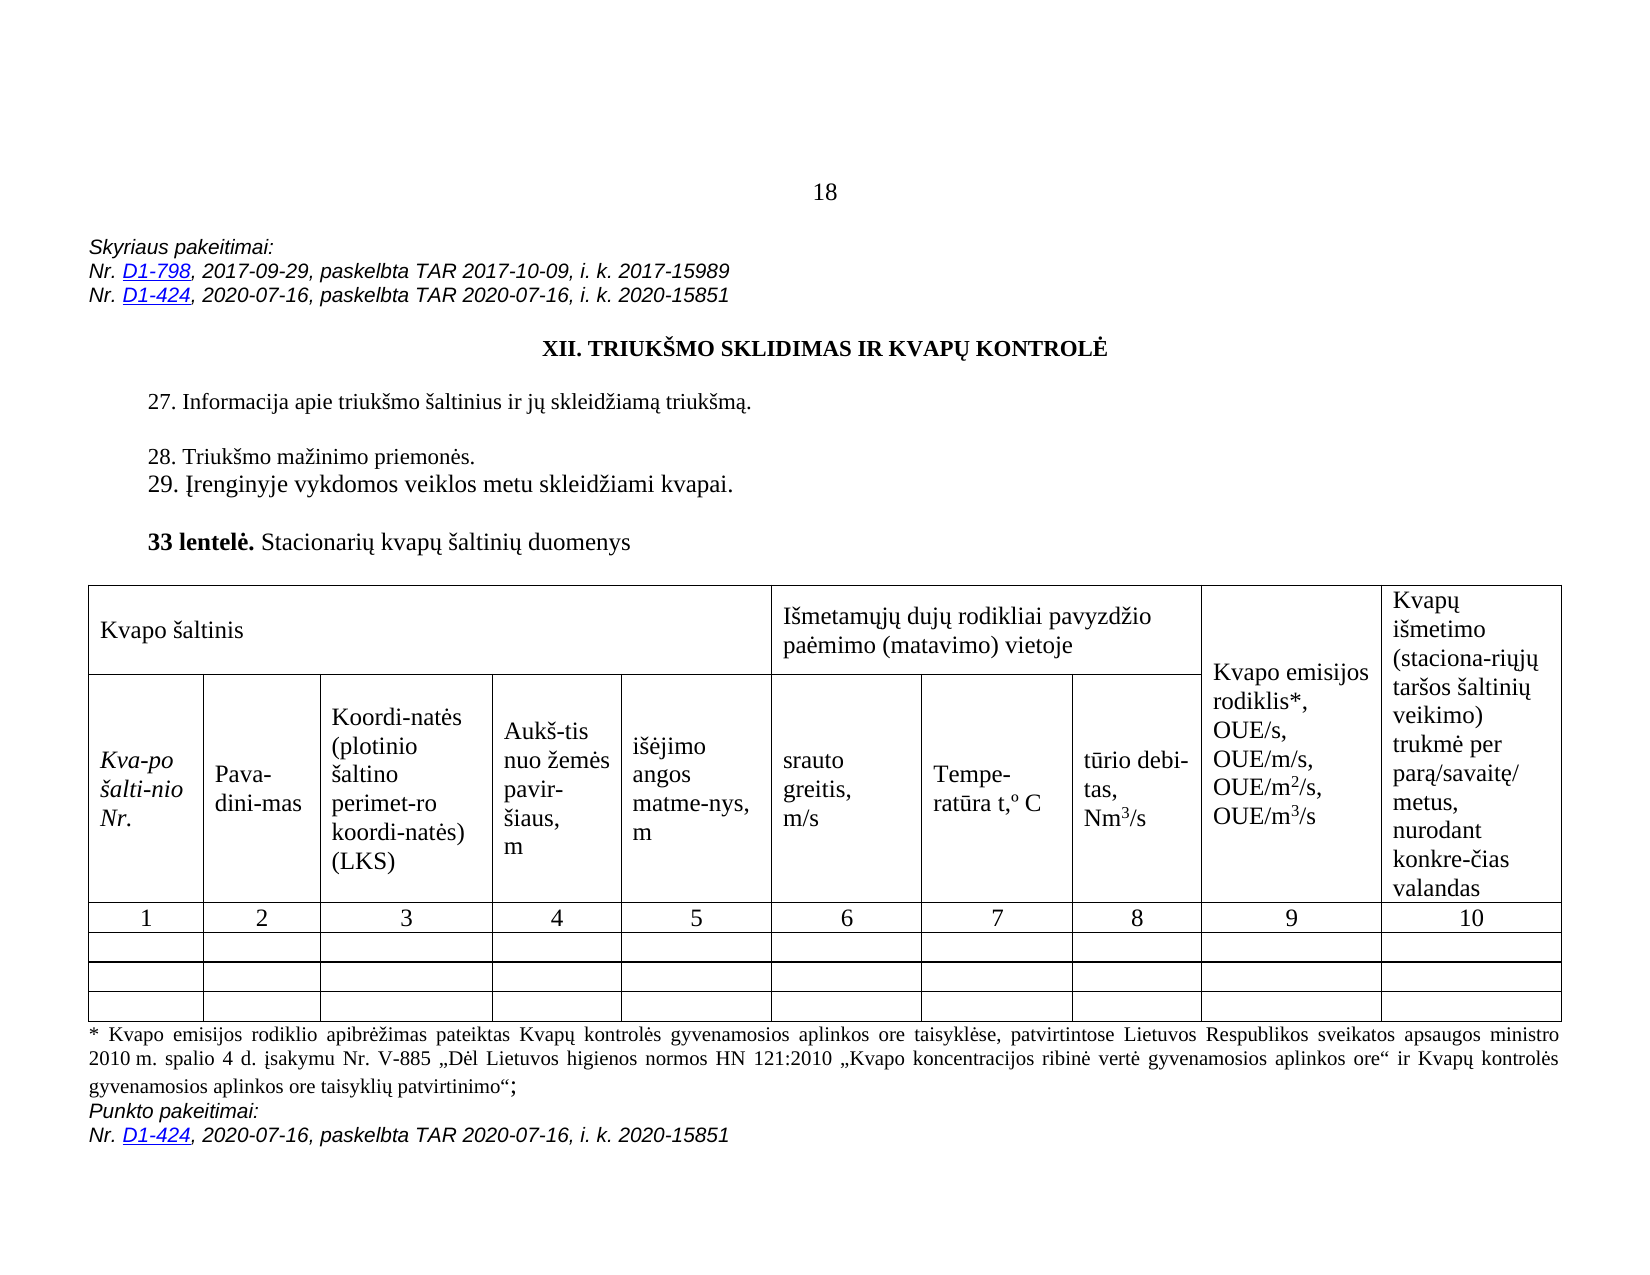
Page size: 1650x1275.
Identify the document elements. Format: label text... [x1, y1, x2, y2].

table_cell 2 [204, 903, 320, 932]
table_cell 8 [1073, 903, 1201, 932]
table_cell [922, 933, 1072, 961]
table_header Išmetamųjų dujų rodikliai pavyzdžio paėmimo (matavimo) vietoje [772, 586, 1201, 674]
table_cell [622, 992, 771, 1021]
text 28. Triukšmo mažinimo priemonės. [89, 443, 1561, 469]
table_cell [622, 963, 771, 991]
table_cell [1202, 963, 1381, 991]
table_cell išėjimo angos matme-nys, m [622, 675, 771, 902]
text 29. Įrenginyje vykdomos veiklos metu skleidžiami kvapai. [89, 469, 1561, 498]
table_cell srauto greitis, m/s [772, 675, 921, 902]
table_cell 3 [321, 903, 492, 932]
table_cell [321, 992, 492, 1021]
table_cell [772, 992, 921, 1021]
text Nr. D1-424, 2020-07-16, paskelbta TAR 2020-07-16, i. k. 2020-15851 [89, 1123, 1561, 1147]
table_cell [1382, 963, 1561, 991]
table_cell [922, 963, 1072, 991]
table_header Kvapo emisijos rodiklis*, OUE/s, OUE/m/s, OUE/m2/s, OUE/m3/s [1202, 586, 1381, 902]
table_cell 6 [772, 903, 921, 932]
text XII. TRIUKŠMO SKLIDIMAS IR KVAPŲ KONTROLĖ [89, 335, 1561, 362]
table_header Kvapo šaltinis [89, 586, 771, 674]
table_cell [493, 933, 621, 961]
text Skyriaus pakeitimai: [89, 235, 1561, 259]
table_cell 4 [493, 903, 621, 932]
table_cell [1073, 963, 1201, 991]
table_cell Pava-dini-mas [204, 675, 320, 902]
table_cell [204, 963, 320, 991]
table_cell Aukš-tis nuo žemės pavir-šiaus, m [493, 675, 621, 902]
table_cell [493, 963, 621, 991]
text 33 lentelė. Stacionarių kvapų šaltinių duomenys [89, 527, 1561, 556]
table_cell [772, 963, 921, 991]
table_cell [1202, 992, 1381, 1021]
table_cell 1 [89, 903, 203, 932]
table_cell [89, 992, 203, 1021]
table_cell [1382, 992, 1561, 1021]
table_cell Tempe-ratūra t,º C [922, 675, 1072, 902]
text Nr. D1-798, 2017-09-29, paskelbta TAR 2017-10-09, i. k. 2017-15989 [89, 259, 1561, 283]
table_cell [89, 963, 203, 991]
table_cell [1202, 933, 1381, 961]
table_cell [772, 933, 921, 961]
table_cell Koordi-natės (plotinio šaltino perimet-ro koordi-natės) (LKS) [321, 675, 492, 902]
table_cell 5 [622, 903, 771, 932]
text 27. Informacija apie triukšmo šaltinius ir jų skleidžiamą triukšmą. [89, 388, 1561, 414]
table_cell Kva-po šalti-nio Nr. [89, 675, 203, 902]
table_cell [493, 992, 621, 1021]
table_cell [204, 992, 320, 1021]
table_cell [321, 933, 492, 961]
table_cell [1073, 992, 1201, 1021]
table_cell [1073, 933, 1201, 961]
table_cell tūrio debi-tas, Nm3/s [1073, 675, 1201, 902]
table_cell [89, 933, 203, 961]
table_cell [1382, 933, 1561, 961]
table_cell [204, 933, 320, 961]
table_cell 9 [1202, 903, 1381, 932]
text * Kvapo emisijos rodiklio apibrėžimas pateiktas Kvapų kontrolės gyvenamosios aplinkos ore taisyklėse, patvirtintose Lietuvos Respublikos sveikatos apsaugos ministro 2010 m. spalio 4 d. įsakymu Nr. V-885 „Dėl Lietuvos higienos normos HN 121:2010 „Kvapo koncentracijos ribinė vertė gyvenamosios aplinkos ore“ ir Kvapų kontrolės gyvenamosios aplinkos ore taisyklių patvirtinimo“; [89, 1022, 1561, 1099]
table_cell [622, 933, 771, 961]
table_cell [922, 992, 1072, 1021]
table_header Kvapų išmetimo (staciona-riųjų taršos šaltinių veikimo) trukmė per parą/savaitę/ metus, nurodant konkre-čias valandas [1382, 586, 1561, 902]
text Nr. D1-424, 2020-07-16, paskelbta TAR 2020-07-16, i. k. 2020-15851 [89, 283, 1561, 307]
table_cell [321, 963, 492, 991]
table_cell 7 [922, 903, 1072, 932]
table_cell 10 [1382, 903, 1561, 932]
text Punkto pakeitimai: [89, 1099, 1561, 1123]
